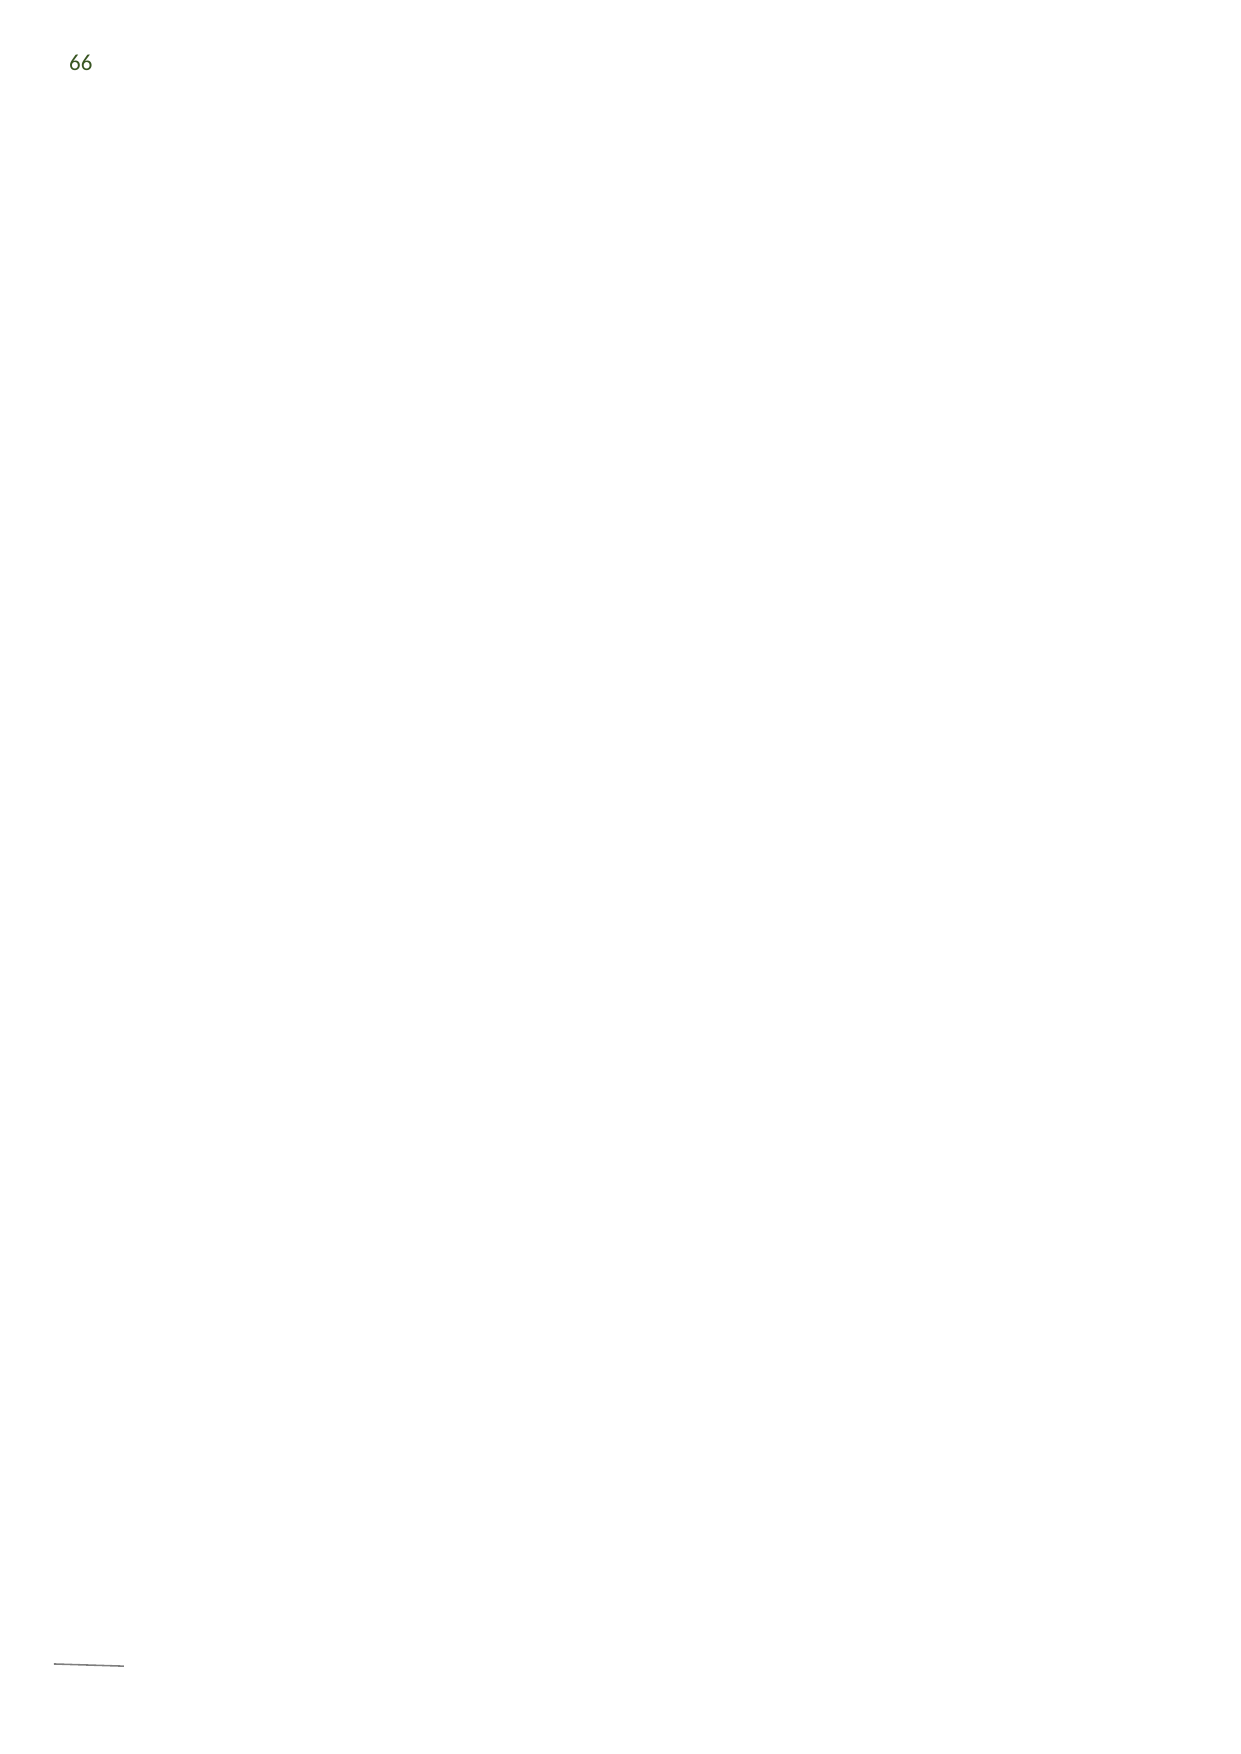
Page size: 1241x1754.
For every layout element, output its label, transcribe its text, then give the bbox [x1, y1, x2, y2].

text 66 [69, 50, 1066, 76]
